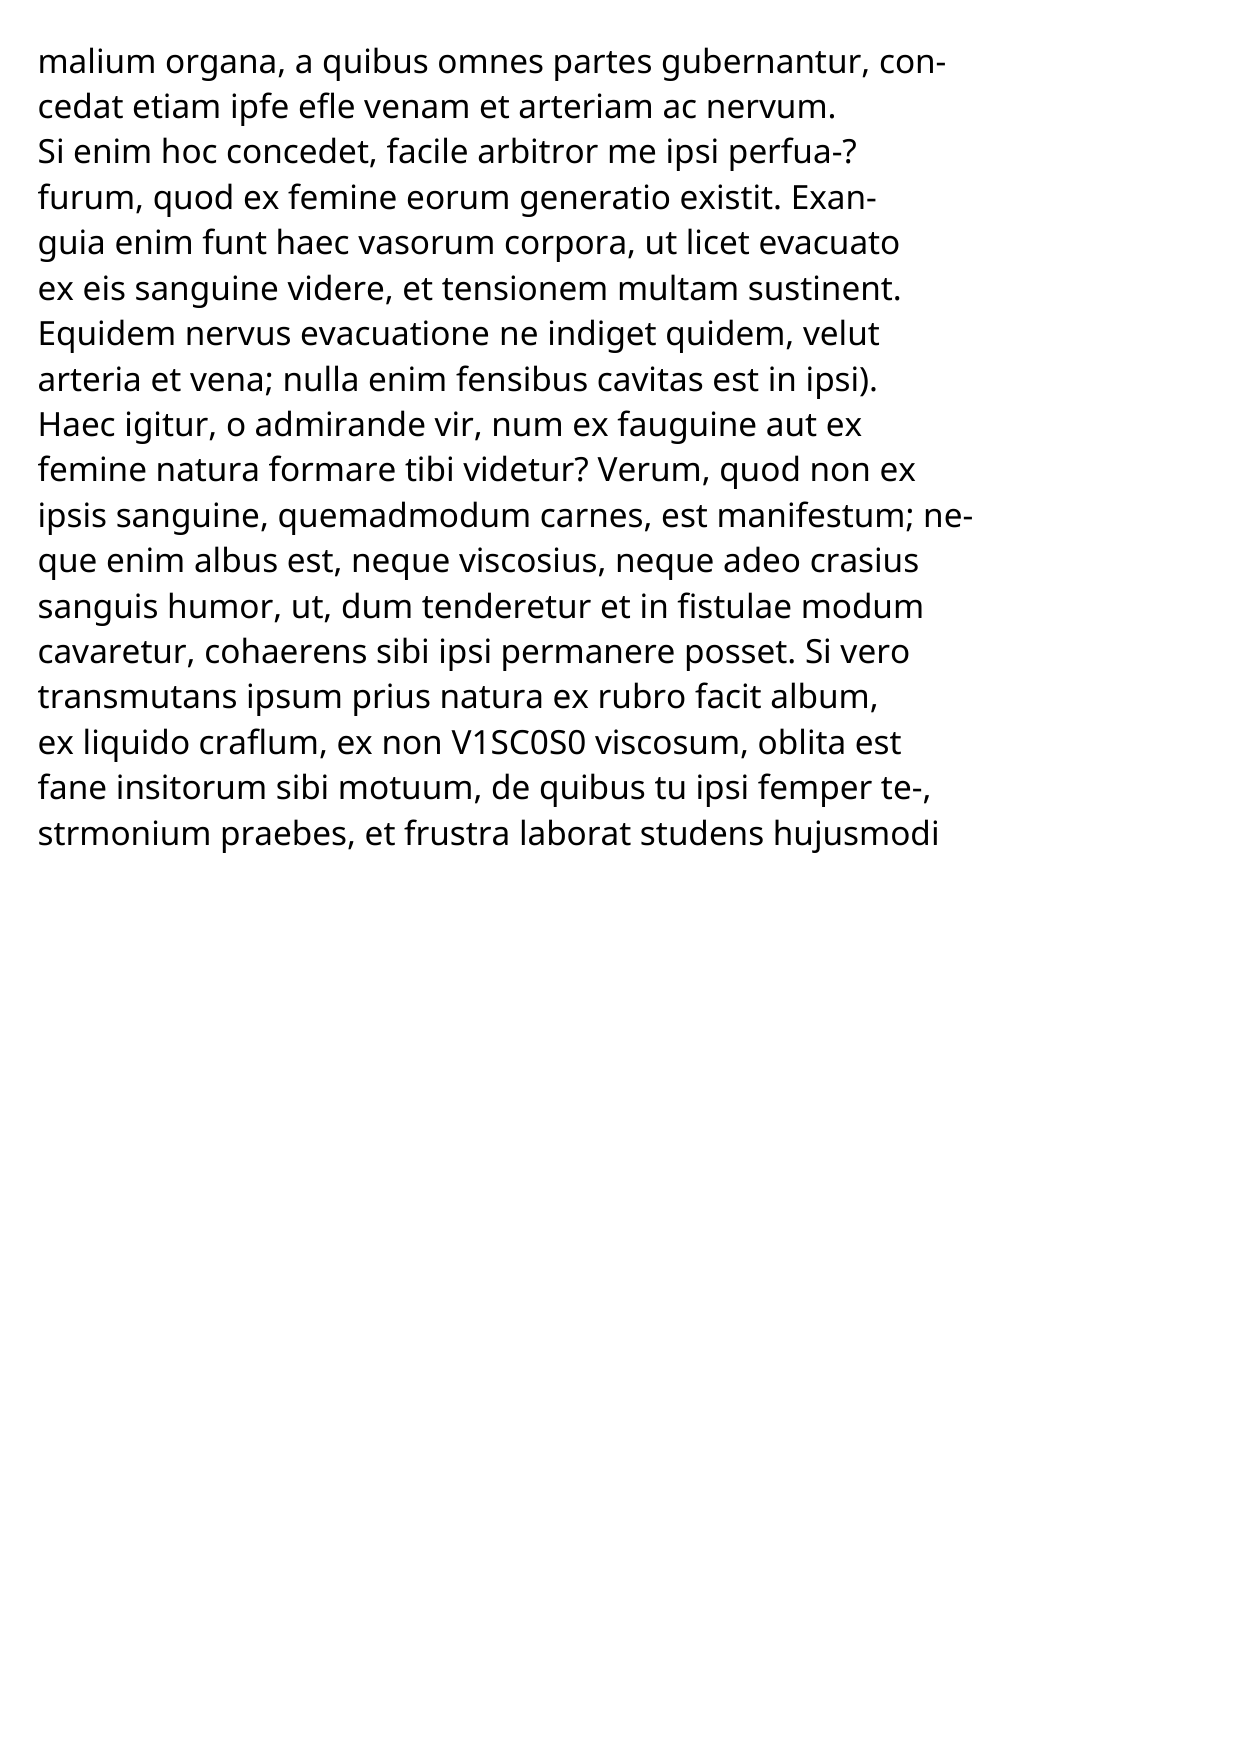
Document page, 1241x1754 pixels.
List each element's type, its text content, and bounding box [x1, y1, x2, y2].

text malium organa, a quibus omnes partes gubernantur, con- cedat etiam ipfe efle venam et arteriam ac nervum. Si enim hoc concedet, facile arbitror me ipsi perfua-? furum, quod ex femine eorum generatio existit. Exan- guia enim funt haec vasorum corpora, ut licet evacuato ex eis sanguine videre, et tensionem multam sustinent. Equidem nervus evacuatione ne indiget quidem, velut arteria et vena; nulla enim fensibus cavitas est in ipsi). Haec igitur, o admirande vir, num ex fauguine aut ex femine natura formare tibi videtur? Verum, quod non ex ipsis sanguine, quemadmodum carnes, est manifestum; ne- que enim albus est, neque viscosius, neque adeo crasius sanguis humor, ut, dum tenderetur et in fistulae modum cavaretur, cohaerens sibi ipsi permanere posset. Si vero transmutans ipsum prius natura ex rubro facit album, ex liquido craflum, ex non V1SC0S0 viscosum, oblita est fane insitorum sibi motuum, de quibus tu ipsi femper te-, strmonium praebes, et frustra laborat studens hujusmodi [37, 37, 1203, 855]
